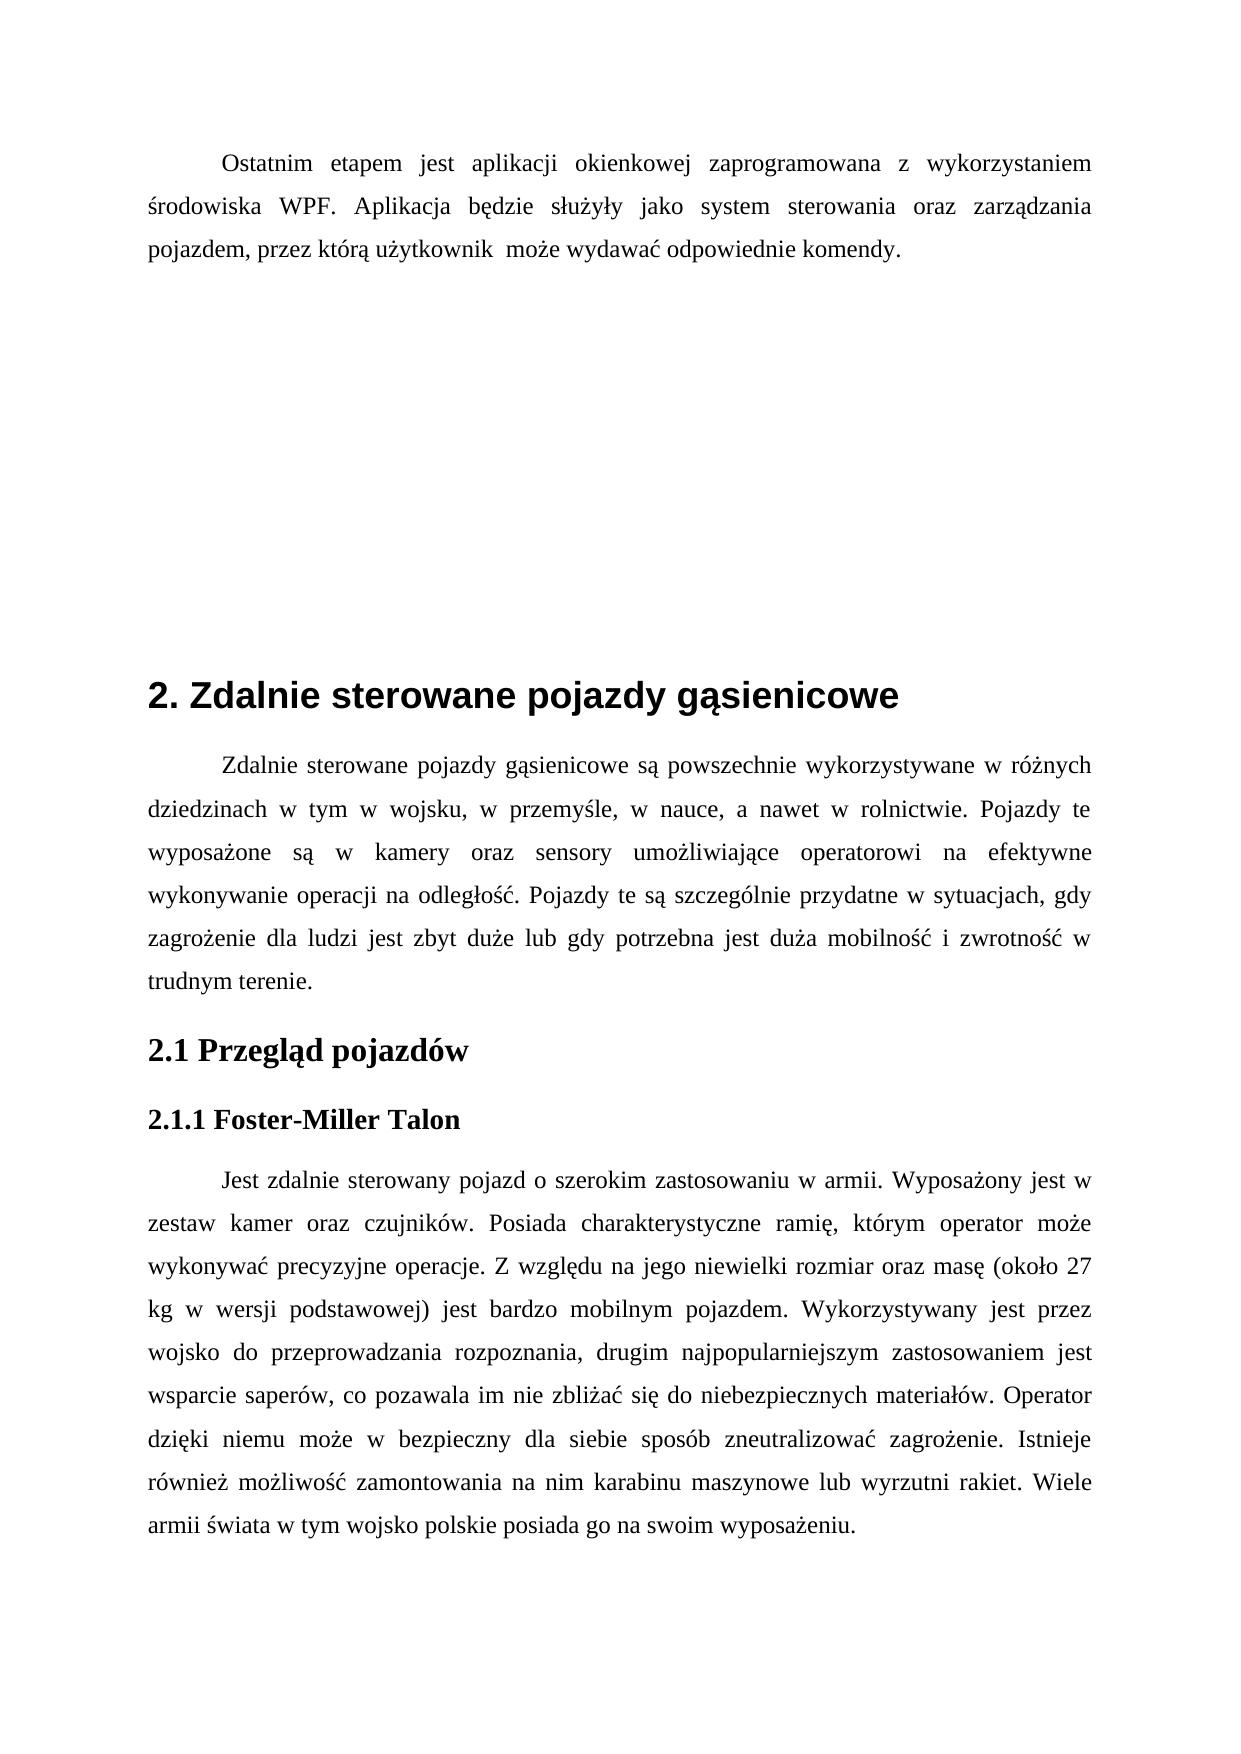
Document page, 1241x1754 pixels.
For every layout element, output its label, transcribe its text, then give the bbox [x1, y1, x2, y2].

text Jest zdalnie sterowany pojazd o szerokim zastosowaniu w armii. Wyposażony jest w zestaw kamer oraz czujników. Posiada charakterystyczne ramię, którym operator może wykonywać precyzyjne operacje. Z względu na jego niewielki rozmiar oraz masę (około 27 kg w wersji podstawowej) jest bardzo mobilnym pojazdem. Wykorzystywany jest przez wojsko do przeprowadzania rozpoznania, drugim najpopularniejszym zastosowaniem jest wsparcie saperów, co pozawala im nie zbliżać się do niebezpiecznych materiałów. Operator dzięki niemu może w bezpieczny dla siebie sposób zneutralizować zagrożenie. Istnieje również możliwość zamontowania na nim karabinu maszynowe lub wyrzutni rakiet. Wiele armii świata w tym wojsko polskie posiada go na swoim wyposażeniu. [148, 1165, 1093, 1539]
subtitle 2. Zdalnie sterowane pojazdy gąsienicowe [148, 673, 1093, 716]
text Zdalnie sterowane pojazdy gąsienicowe są powszechnie wykorzystywane w różnych dziedzinach w tym w wojsku, w przemyśle, w nauce, a nawet w rolnictwie. Pojazdy te wyposażone są w kamery oraz sensory umożliwiające operatorowi na efektywne wykonywanie operacji na odległość. Pojazdy te są szczególnie przydatne w sytuacjach, gdy zagrożenie dla ludzi jest zbyt duże lub gdy potrzebna jest duża mobilność i zwrotność w trudnym terenie. [148, 751, 1093, 995]
subtitle 2.1 Przegląd pojazdów [148, 1030, 1093, 1068]
subtitle 2.1.1 Foster-Miller Talon [148, 1102, 1093, 1136]
text Ostatnim etapem jest aplikacji okienkowej zaprogramowana z wykorzystaniem środowiska WPF. Aplikacja będzie służyły jako system sterowania oraz zarządzania pojazdem, przez którą użytkownik może wydawać odpowiednie komendy. [148, 148, 1093, 263]
